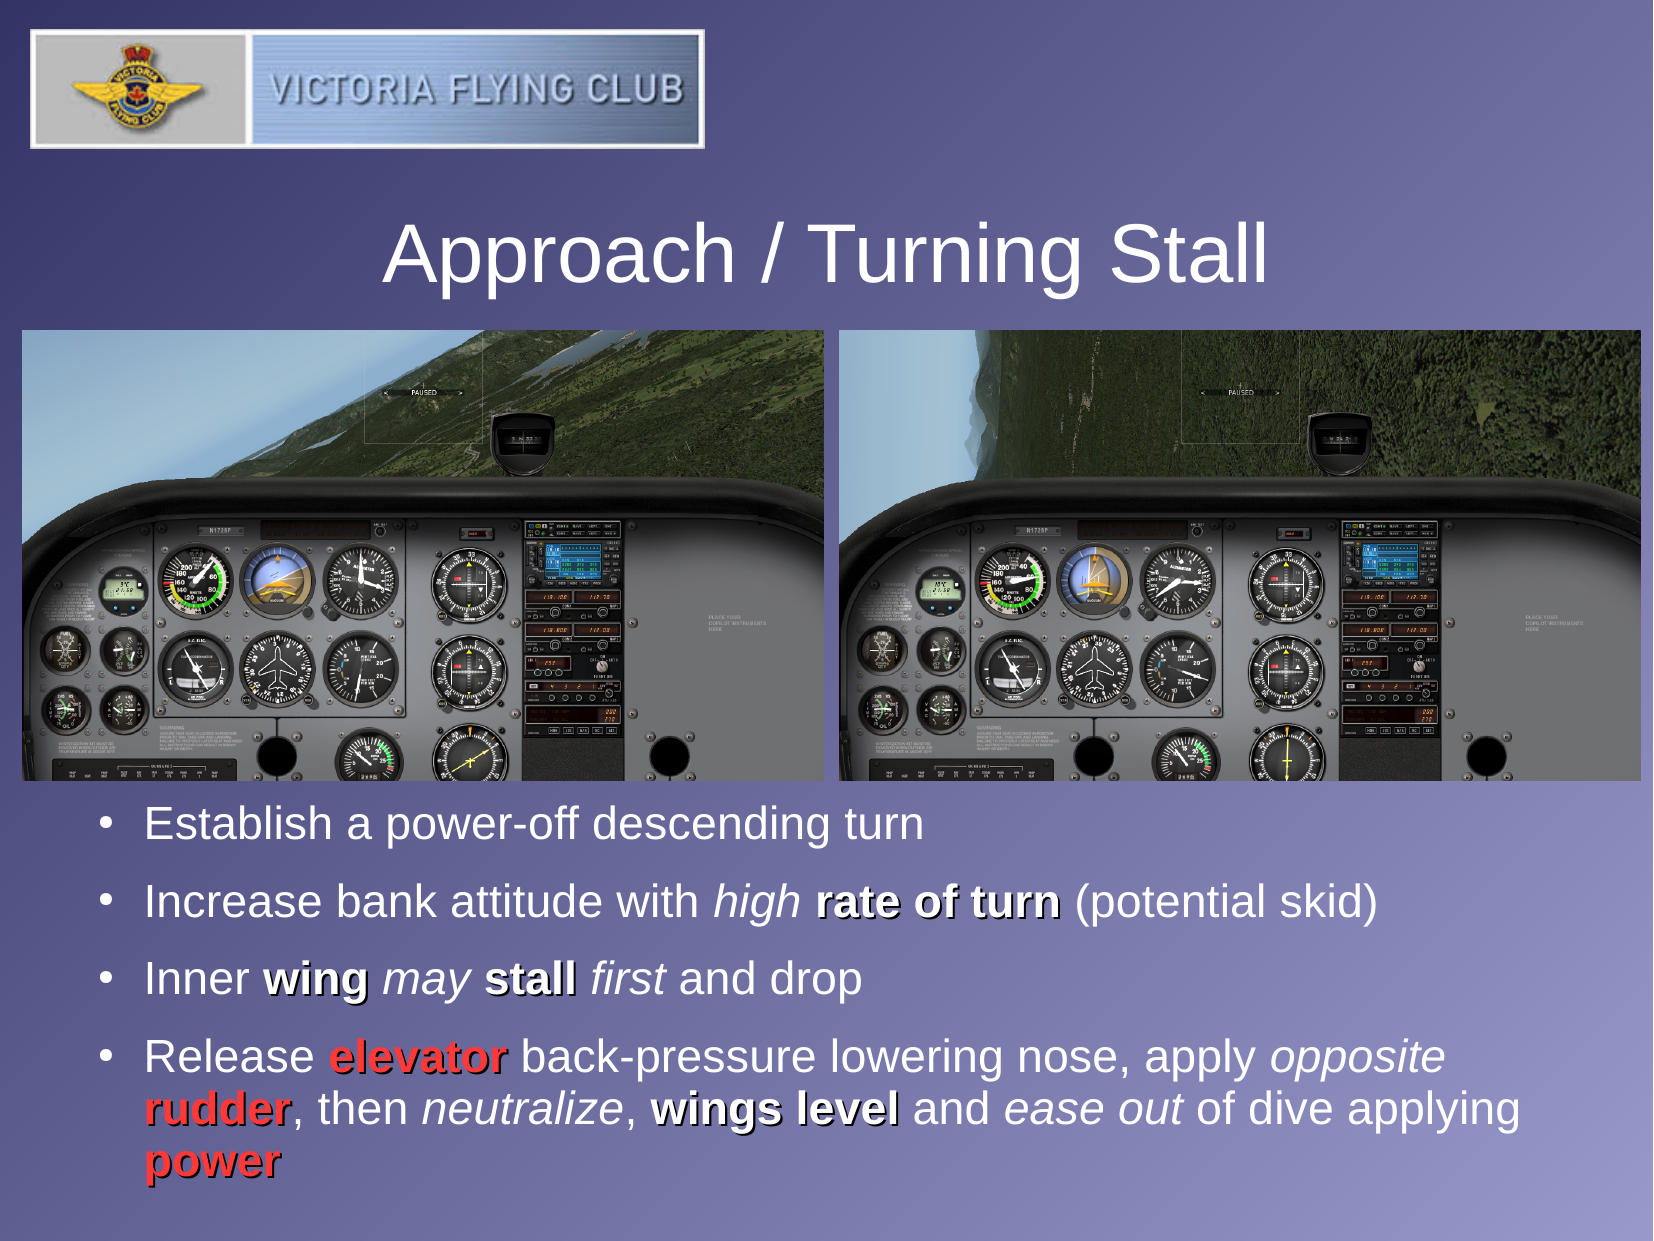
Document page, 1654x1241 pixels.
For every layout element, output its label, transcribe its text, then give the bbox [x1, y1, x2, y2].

picture [839, 330, 1641, 781]
picture [22, 330, 824, 781]
picture [30, 29, 705, 149]
list Establish a power-off descending turn Increase bank attitude with high rate of turn (potential skid) Inner wing may stall first and drop Release elevator back-pressure lowering nose, apply opposite rudder, then neutralize, wings level and ease out of dive applying power [82, 797, 1571, 1188]
title Approach / Turning Stall [82, 150, 1571, 358]
